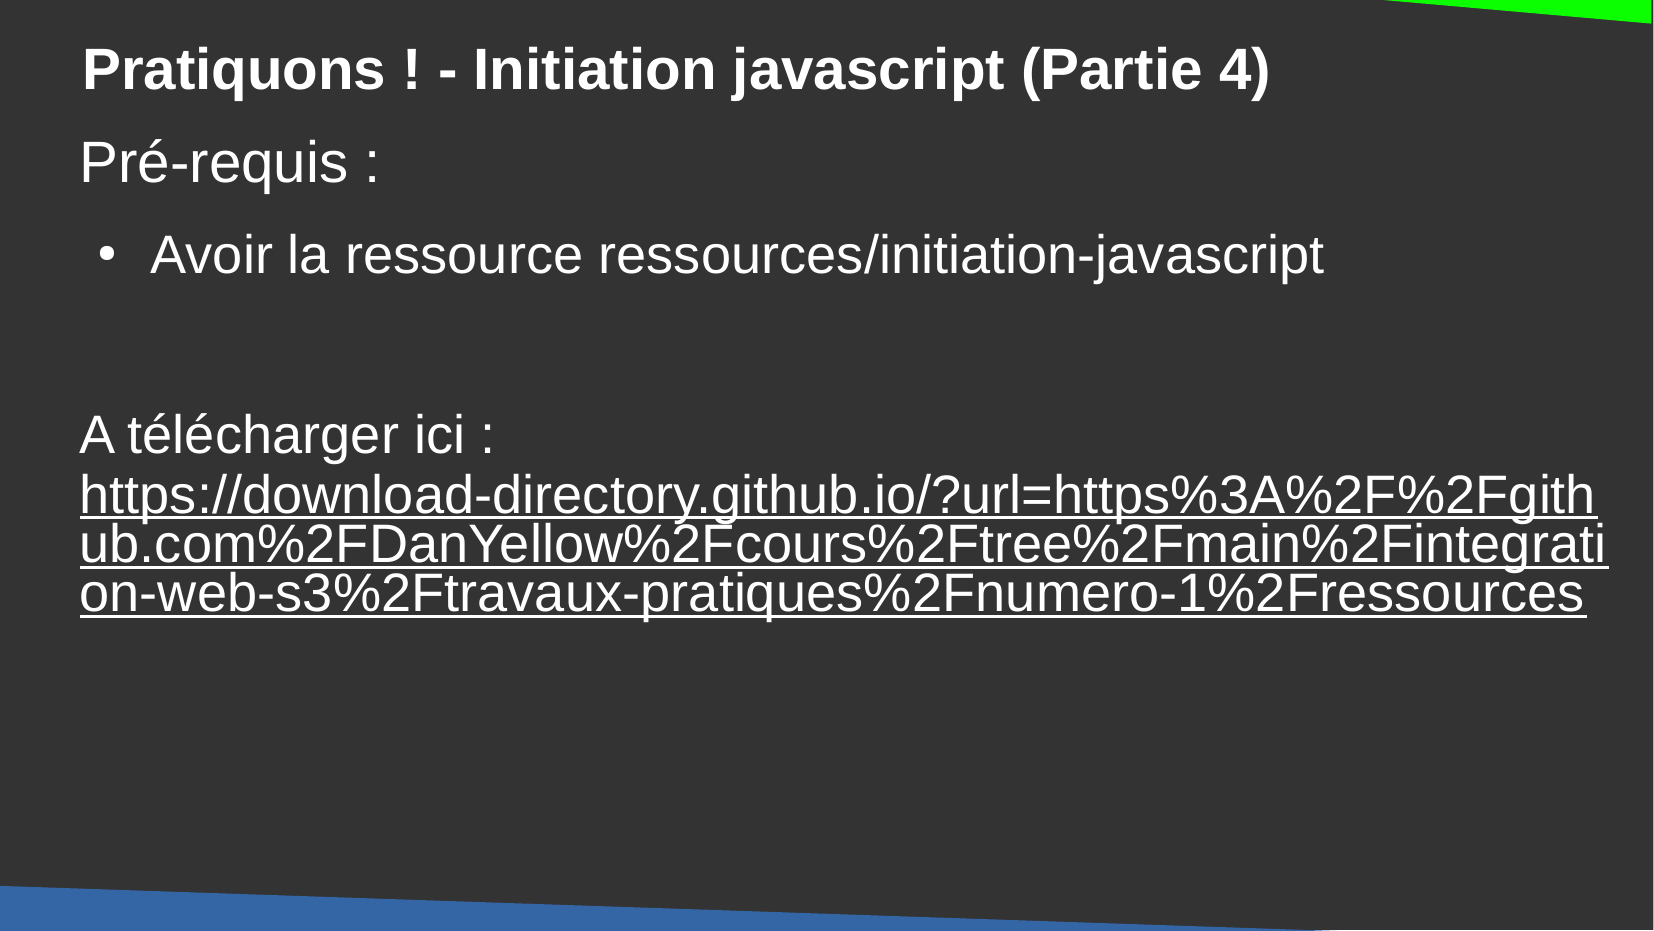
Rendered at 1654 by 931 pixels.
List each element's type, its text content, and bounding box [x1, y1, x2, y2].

text_box [1383, 0, 1652, 24]
title Pratiquons ! - Initiation javascript (Partie 4) [82, 37, 1571, 114]
text_box [0, 885, 1337, 931]
list Pré-requis : Avoir la ressource ressources/initiation-javascript A télécharger ici : https://download-directory.github.io/?url=https%3A%2F%2Fgithub.com%2FDanYellow%2Fcours%2Ftree%2Fmain%2Fintegration-web-s3%2Ftravaux-pratiques%2Fnumero-1%2Fressources [79, 129, 1619, 715]
